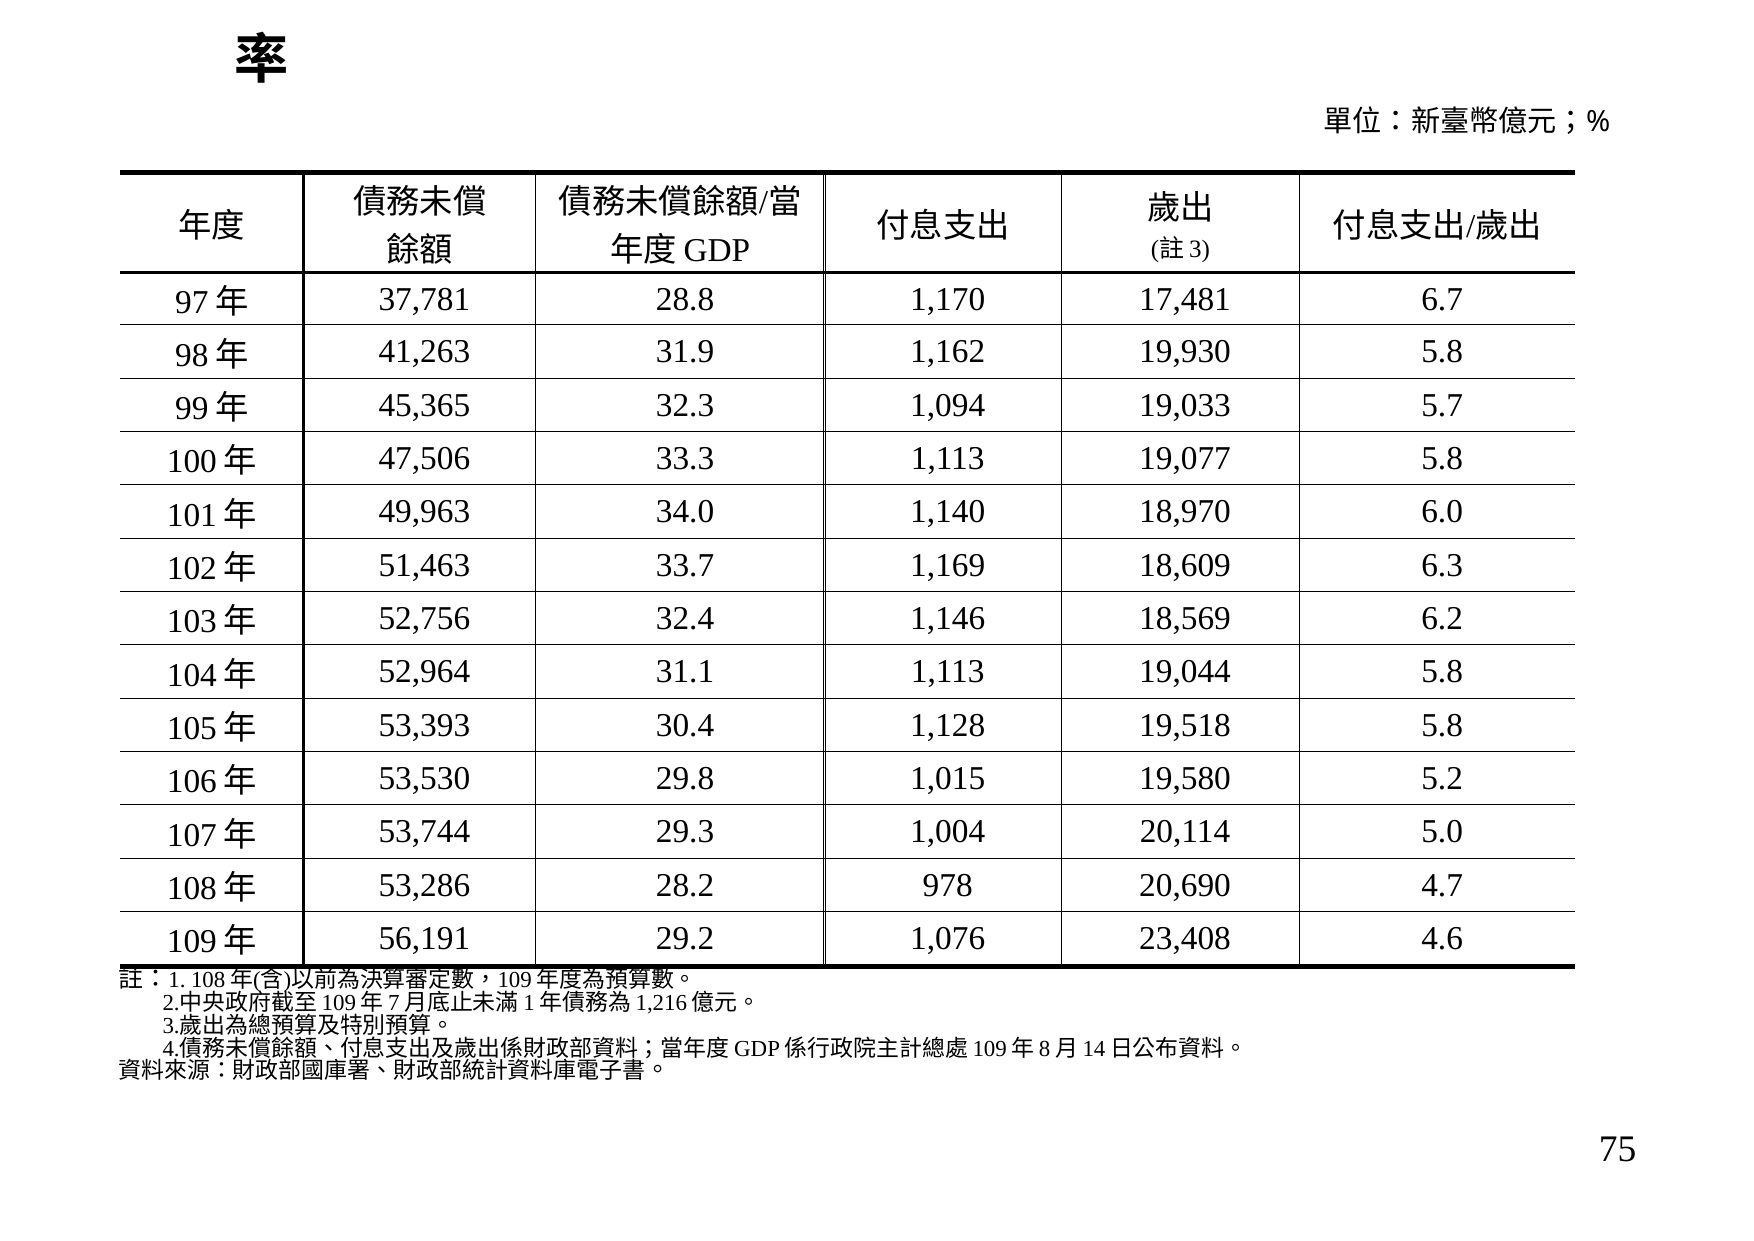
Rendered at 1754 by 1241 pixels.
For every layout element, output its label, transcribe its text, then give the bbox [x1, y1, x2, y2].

table_cell 33.7 [536, 539, 823, 591]
table_cell 4.6 [1300, 912, 1575, 964]
table_cell 5.2 [1300, 752, 1575, 804]
table_cell 107年 [120, 805, 302, 858]
table_cell 31.9 [536, 325, 823, 378]
table_cell 33.3 [536, 432, 823, 484]
table_cell 37,781 [305, 274, 535, 324]
table_cell 32.4 [536, 592, 823, 644]
table_cell 5.8 [1300, 432, 1575, 484]
text 資料來源：財政部國庫署、財政部統計資料庫電子書。 [118, 1061, 1595, 1083]
table_cell 51,463 [305, 539, 535, 591]
table_cell 5.8 [1300, 325, 1575, 378]
table_cell 6.0 [1300, 485, 1575, 538]
table_cell 105年 [120, 699, 302, 751]
table_cell 5.7 [1300, 379, 1575, 431]
table_cell 28.8 [536, 274, 823, 324]
table_cell 1,146 [826, 592, 1061, 644]
table_header 年度 [120, 175, 302, 271]
table_cell 19,580 [1062, 752, 1299, 804]
table_cell 29.2 [536, 912, 823, 964]
table_cell 45,365 [305, 379, 535, 431]
table_cell 1,076 [826, 912, 1061, 964]
table_cell 28.2 [536, 859, 823, 911]
table_cell 18,609 [1062, 539, 1299, 591]
text 率 [89, 32, 1595, 90]
table_header 付息支出 [826, 175, 1061, 271]
table_cell 23,408 [1062, 912, 1299, 964]
table_cell 106年 [120, 752, 302, 804]
table_header 債務未償 餘額 [305, 175, 535, 271]
table_cell 49,963 [305, 485, 535, 538]
table_cell 30.4 [536, 699, 823, 751]
table_cell 5.0 [1300, 805, 1575, 858]
table_cell 32.3 [536, 379, 823, 431]
table_cell 1,128 [826, 699, 1061, 751]
table_cell 41,263 [305, 325, 535, 378]
table_cell 19,930 [1062, 325, 1299, 378]
table_cell 1,094 [826, 379, 1061, 431]
table_cell 31.1 [536, 645, 823, 698]
table_cell 100年 [120, 432, 302, 484]
table_cell 102年 [120, 539, 302, 591]
table_cell 1,113 [826, 645, 1061, 698]
table_cell 56,191 [305, 912, 535, 964]
table_cell 1,162 [826, 325, 1061, 378]
table_cell 6.3 [1300, 539, 1575, 591]
table_cell 1,113 [826, 432, 1061, 484]
table_cell 4.7 [1300, 859, 1575, 911]
table_cell 1,169 [826, 539, 1061, 591]
table_cell 52,964 [305, 645, 535, 698]
table_cell 978 [826, 859, 1061, 911]
table_cell 20,114 [1062, 805, 1299, 858]
table_cell 109年 [120, 912, 302, 964]
text 3.歲出為總預算及特別預算。 [59, 1015, 1609, 1038]
table_cell 5.8 [1300, 699, 1575, 751]
table_header 付息支出/歲出 [1300, 175, 1575, 271]
table_cell 53,744 [305, 805, 535, 858]
table_cell 6.7 [1300, 274, 1575, 324]
table_cell 97年 [120, 274, 302, 324]
table_cell 52,756 [305, 592, 535, 644]
table_cell 18,970 [1062, 485, 1299, 538]
table_cell 1,140 [826, 485, 1061, 538]
text 註：1. 108年(含)以前為決算審定數，109年度為預算數。 [118, 969, 1595, 992]
table_cell 101年 [120, 485, 302, 538]
text 4.債務未償餘額、付息支出及歲出係財政部資料；當年度GDP係行政院主計總處109年8月14日公布資料。 [59, 1038, 1609, 1061]
table_cell 103年 [120, 592, 302, 644]
table_cell 17,481 [1062, 274, 1299, 324]
table_cell 98年 [120, 325, 302, 378]
table_cell 108年 [120, 859, 302, 911]
table_cell 104年 [120, 645, 302, 698]
table_header 債務未償餘額/當年度GDP [536, 175, 823, 271]
text 2.中央政府截至109年7月底止未滿1年債務為1,216億元。 [59, 992, 1609, 1015]
table_cell 53,393 [305, 699, 535, 751]
table_cell 6.2 [1300, 592, 1575, 644]
table_cell 5.8 [1300, 645, 1575, 698]
table_cell 19,044 [1062, 645, 1299, 698]
table_cell 18,569 [1062, 592, 1299, 644]
table_cell 53,286 [305, 859, 535, 911]
text 單位：新臺幣億元；% [59, 90, 1610, 142]
table_cell 1,004 [826, 805, 1061, 858]
table_cell 53,530 [305, 752, 535, 804]
table_cell 34.0 [536, 485, 823, 538]
table_header 歲出 (註3) [1062, 175, 1299, 271]
table_cell 19,077 [1062, 432, 1299, 484]
table_cell 29.8 [536, 752, 823, 804]
table_cell 29.3 [536, 805, 823, 858]
table_cell 19,033 [1062, 379, 1299, 431]
table_cell 20,690 [1062, 859, 1299, 911]
table_cell 47,506 [305, 432, 535, 484]
table_cell 1,015 [826, 752, 1061, 804]
table_cell 19,518 [1062, 699, 1299, 751]
table_cell 99年 [120, 379, 302, 431]
table_cell 1,170 [826, 274, 1061, 324]
